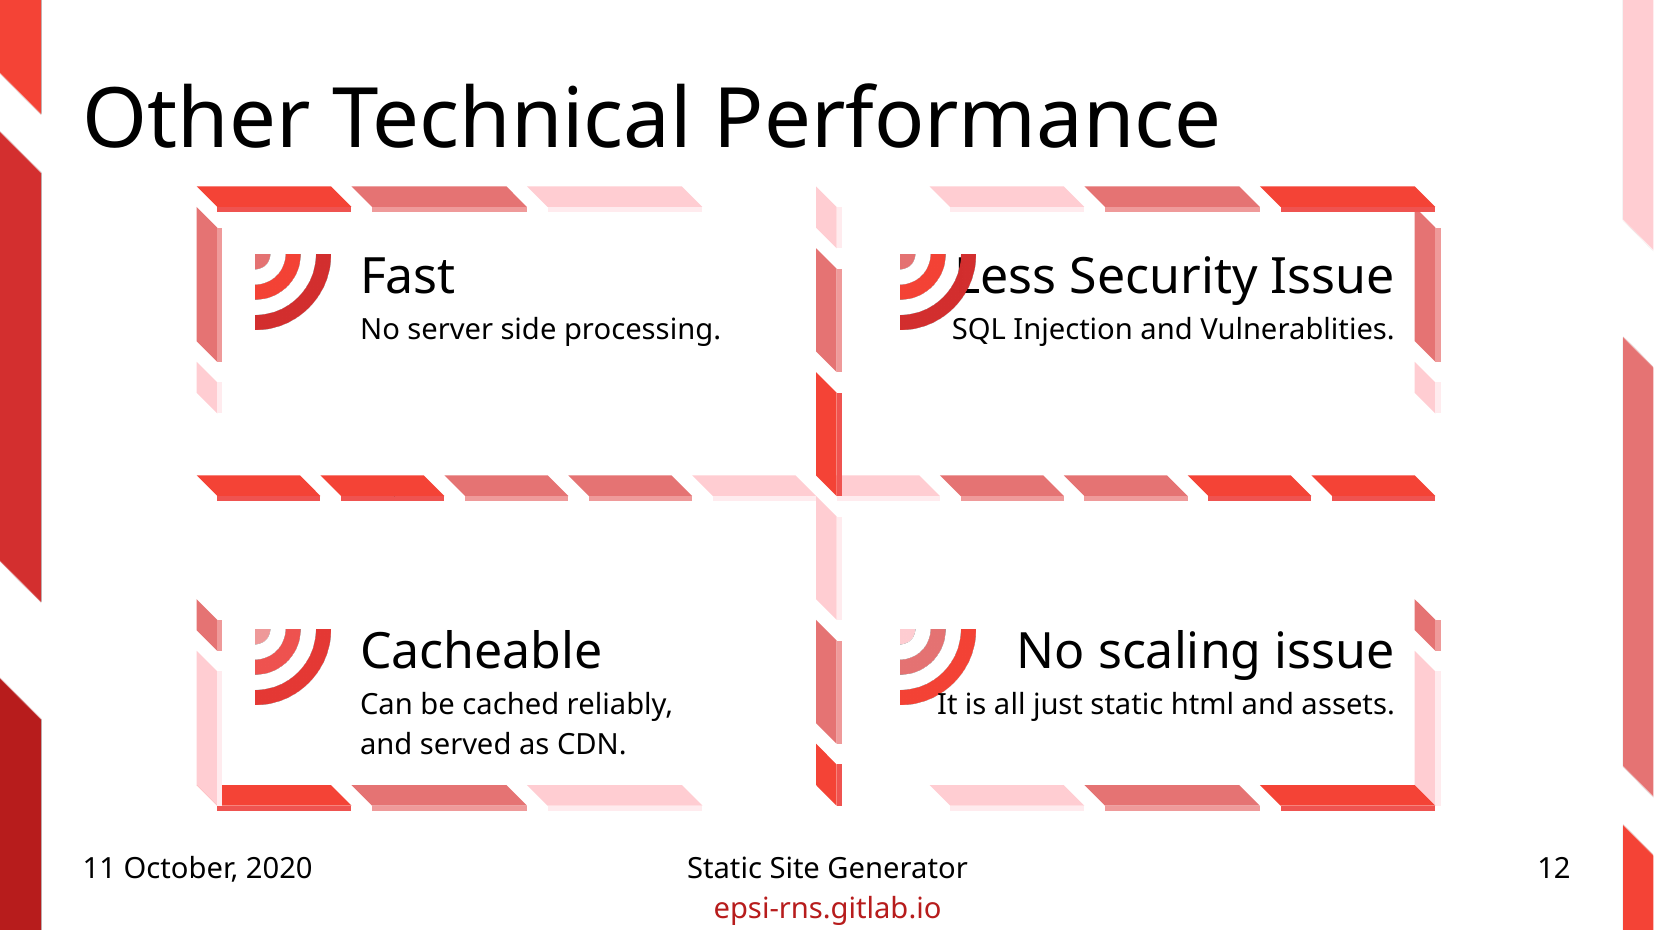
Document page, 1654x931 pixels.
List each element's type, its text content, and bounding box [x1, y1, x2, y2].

picture [0, 0, 1654, 931]
list No scaling issue It is all just static html and assets. [930, 615, 1396, 766]
list Less Security Issue SQL Injection and Vulnerablities. [945, 240, 1396, 360]
list Cacheable Can be cached reliably, and served as CDN. [360, 615, 721, 781]
list Fast No server side processing. [360, 240, 751, 376]
